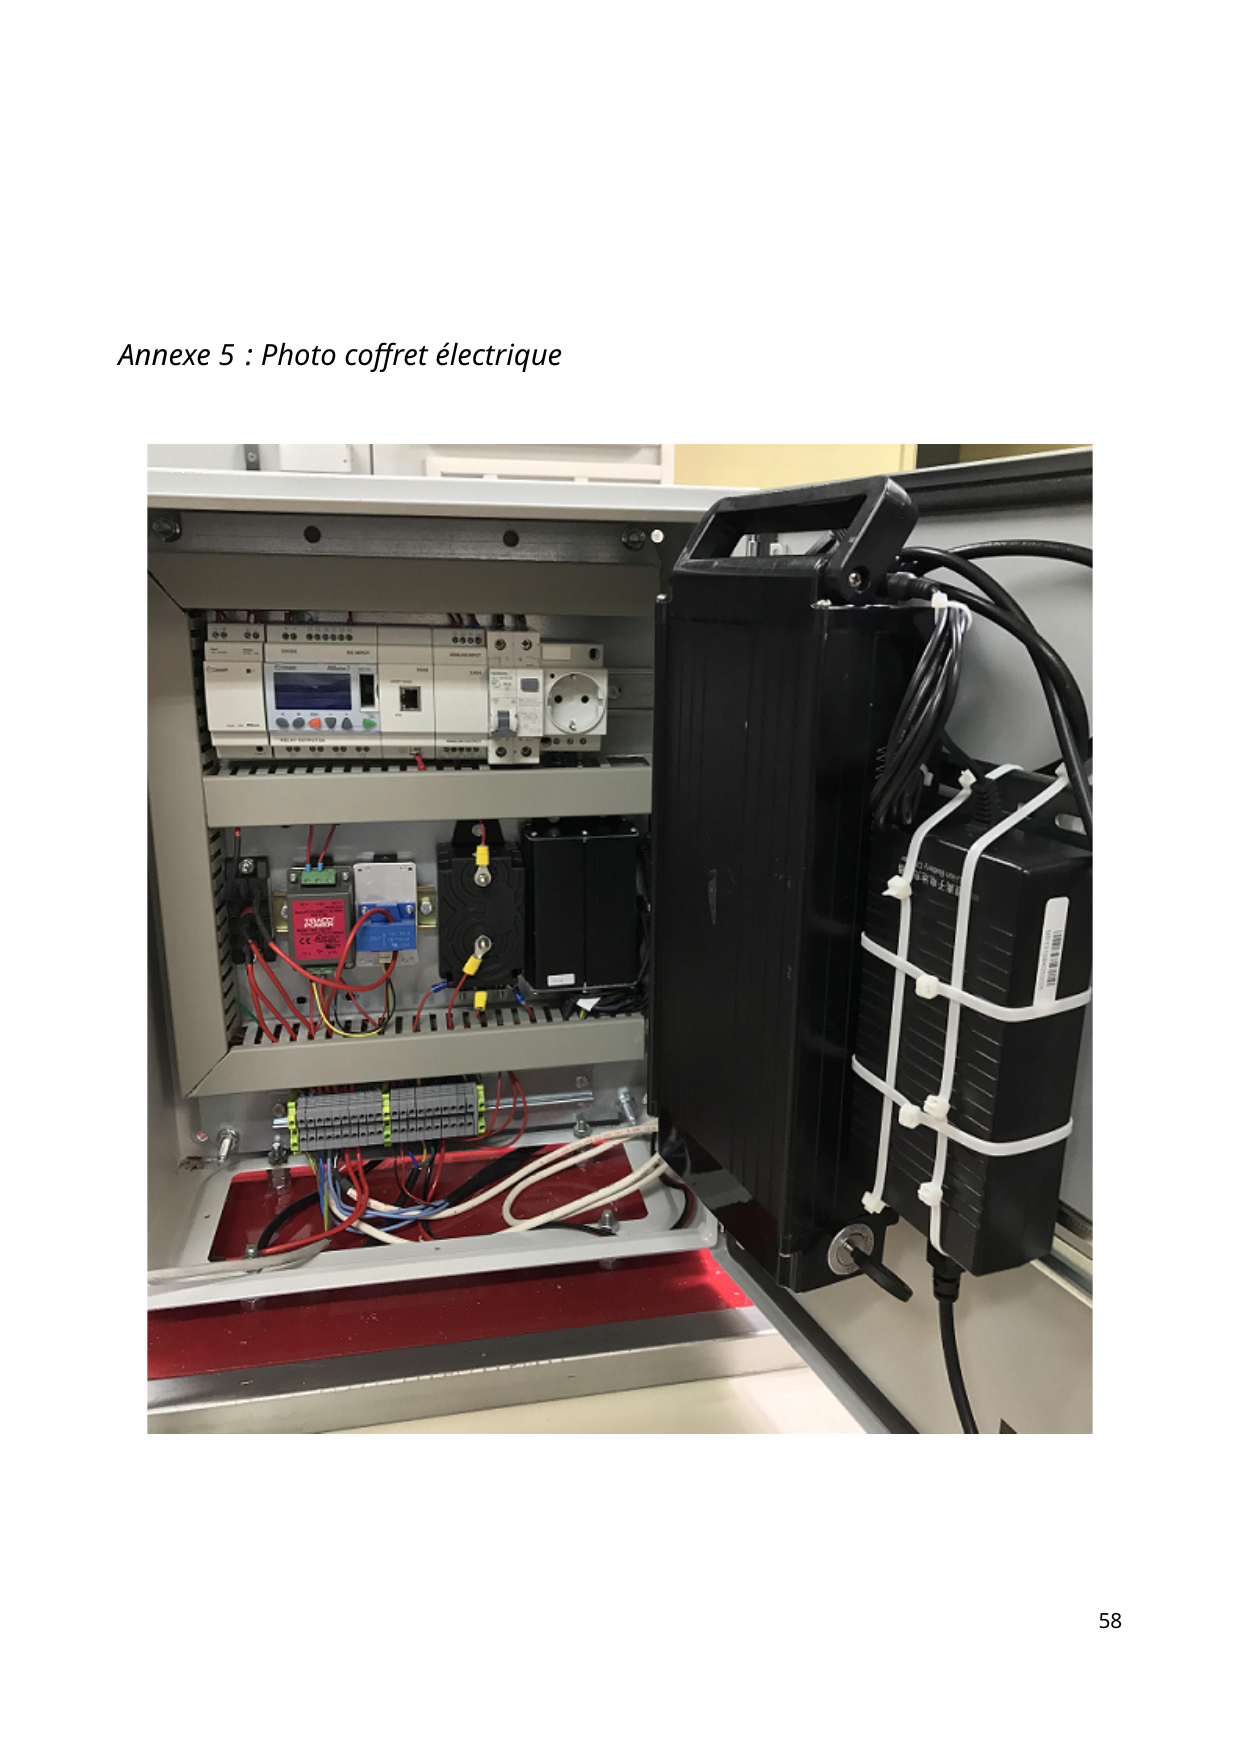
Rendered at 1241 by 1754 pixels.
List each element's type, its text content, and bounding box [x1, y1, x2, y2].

picture [147, 444, 1093, 1434]
text Annexe 5 : Photo coffret électrique [118, 334, 1122, 373]
